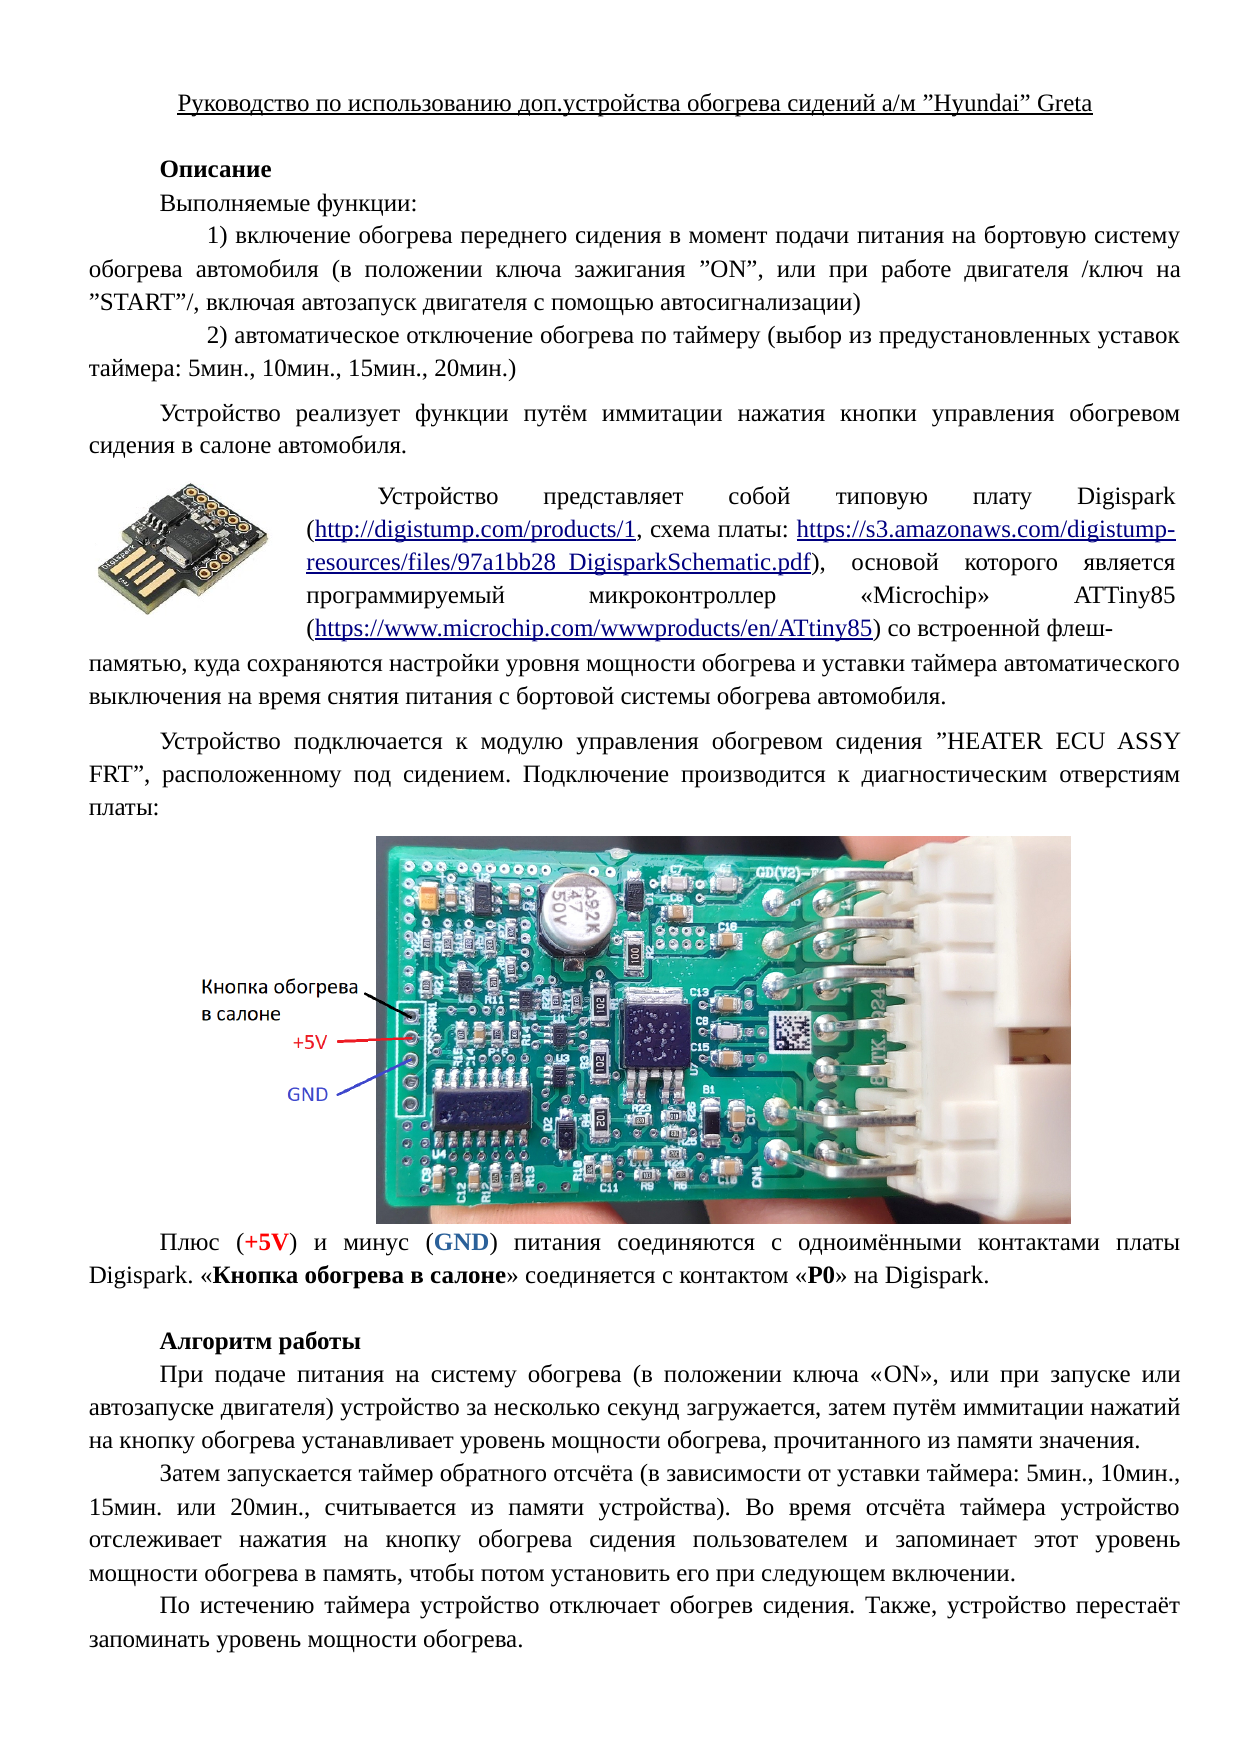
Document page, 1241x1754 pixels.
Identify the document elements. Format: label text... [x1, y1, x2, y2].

text Устройство подключается к модулю управления обогревом сидения ”HEATER ECU ASSY FRT”, расположенному под сидением. Подключение производится к диагностическим отверстиям платы: [88, 726, 1181, 821]
table_header [89, 476, 301, 648]
text По истечению таймера устройство отключает обогрев сидения. Также, устройство перестаёт запоминать уровень мощности обогрева. [88, 1591, 1181, 1652]
text Выполняемые функции: [88, 188, 1181, 216]
text памятью, куда сохраняются настройки уровня мощности обогрева и уставки таймера автоматического выключения на время снятия питания с бортовой системы обогрева автомобиля. [88, 648, 1181, 709]
text Описание [88, 154, 1181, 183]
text Устройство реализует функции путём иммитации нажатия кнопки управления обогревом сидения в салоне автомобиля. [88, 398, 1181, 459]
picture [198, 836, 1071, 1224]
text Плюс (+5V) и минус (GND) питания соединяются с одноимёнными контактами платы Digispark. «Кнопка обогрева в салоне» соединяется с контактом «P0» на Digispark. [88, 1227, 1181, 1289]
table_header Устройство представляет собой типовую плату Digispark (http://digistump.com/products/1, схема платы: https://s3.amazonaws.com/digistump-resources/files/97a1bb28_DigisparkSchematic.pdf), основой которого является программируемый микроконтроллер «Microchip» ATTiny85 (https://www.microchip.com/wwwproducts/en/ATtiny85) со встроенной флеш- [301, 476, 1181, 648]
text Руководство по использованию доп.устройства обогрева сидений а/м ”Hyundai” Greta [88, 88, 1181, 117]
text 1) включение обогрева переднего сидения в момент подачи питания на бортовую систему обогрева автомобиля (в положении ключа зажигания ”ON”, или при работе двигателя /ключ на ”START”/, включая автозапуск двигателя с помощью автосигнализации) [88, 221, 1181, 315]
text Алгоритм работы [88, 1326, 1181, 1355]
picture [94, 481, 273, 618]
text Затем запускается таймер обратного отсчёта (в зависимости от уставки таймера: 5мин., 10мин., 15мин. или 20мин., считывается из памяти устройства). Во время отсчёта таймера устройство отслеживает нажатия на кнопку обогрева сидения пользователем и запоминает этот уровень мощности обогрева в память, чтобы потом установить его при следующем включении. [88, 1458, 1181, 1586]
text При подаче питания на систему обогрева (в положении ключа «ON», или при запуске или автозапуске двигателя) устройство за несколько секунд загружается, затем путём иммитации нажатий на кнопку обогрева устанавливает уровень мощности обогрева, прочитанного из памяти значения. [88, 1359, 1181, 1454]
text 2) автоматическое отключение обогрева по таймеру (выбор из предустановленных уставок таймера: 5мин., 10мин., 15мин., 20мин.) [88, 320, 1181, 381]
